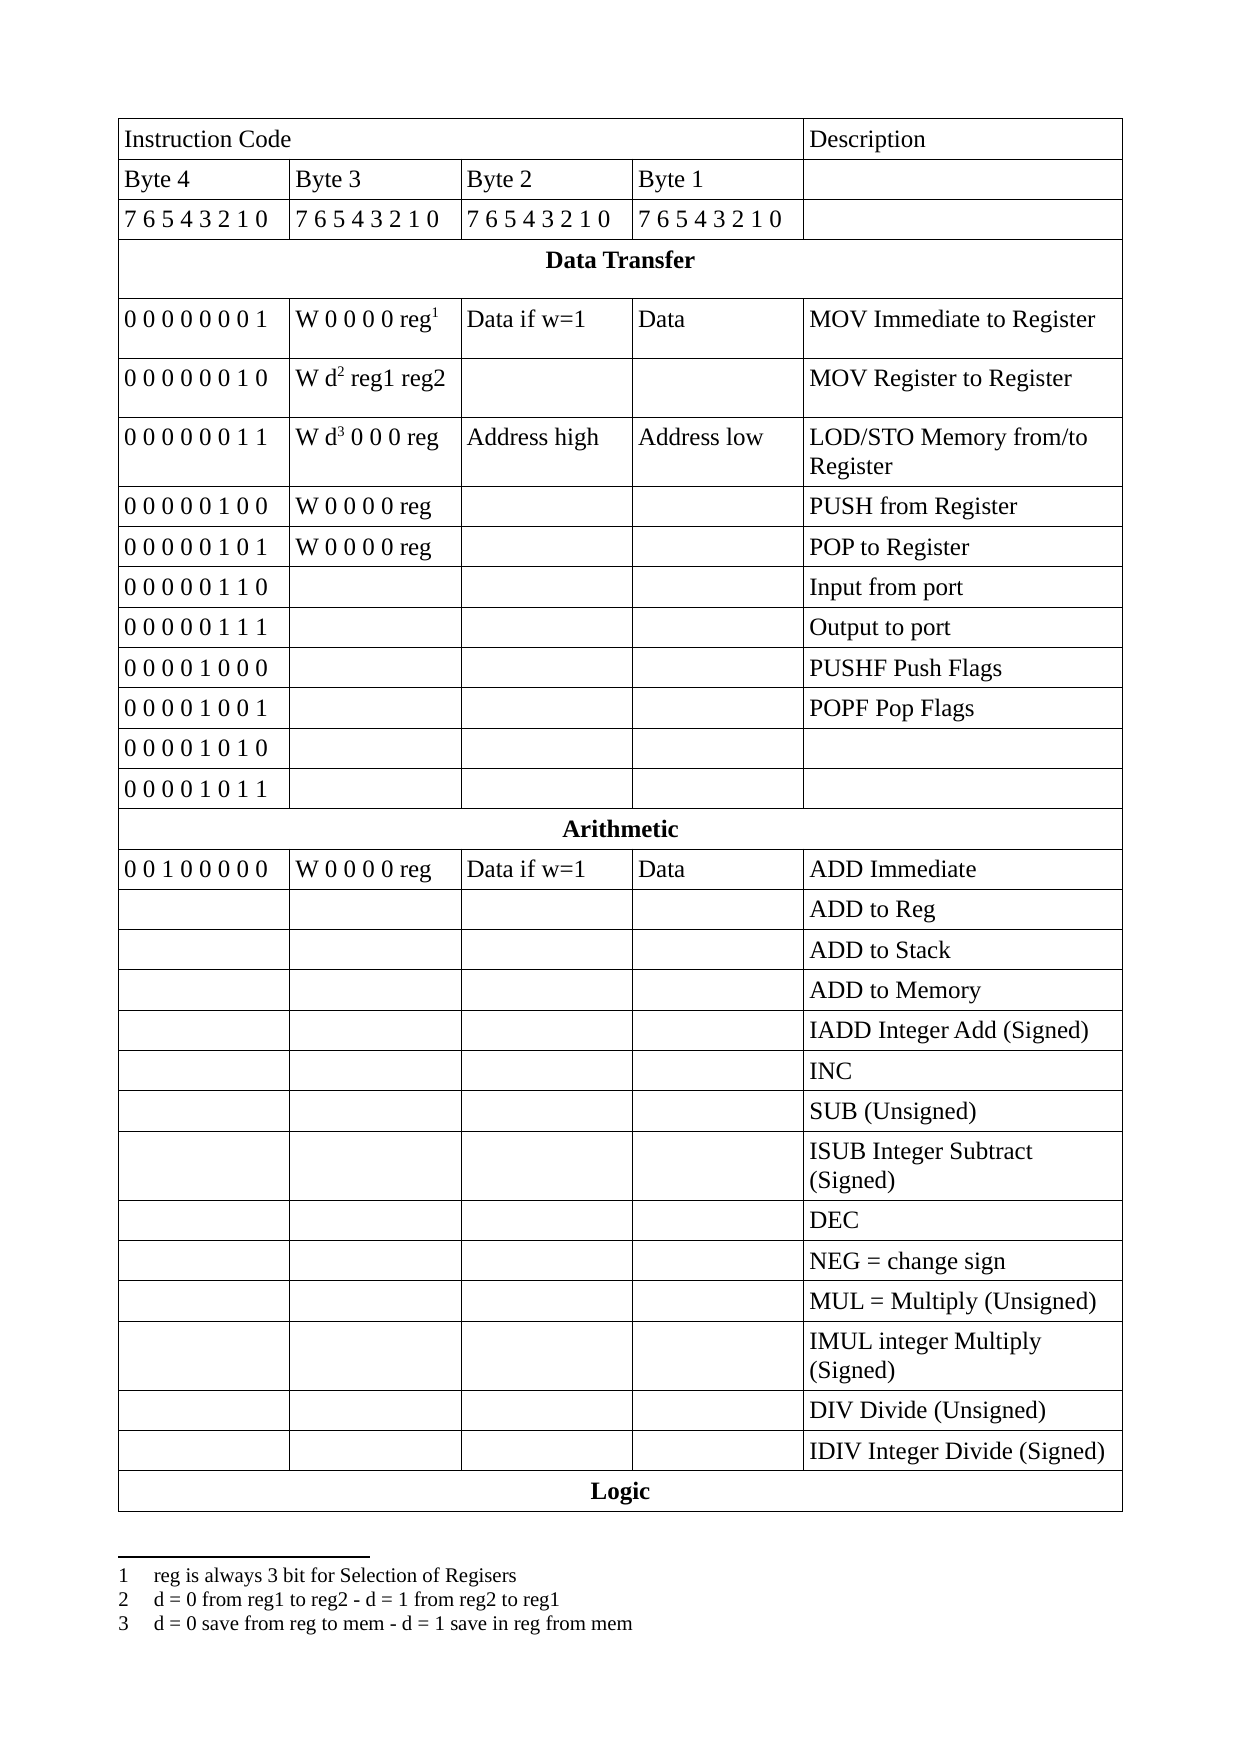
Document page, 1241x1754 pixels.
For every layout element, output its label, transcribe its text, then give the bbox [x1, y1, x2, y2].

table_cell Address low [633, 418, 803, 486]
table_cell [633, 729, 803, 768]
table_cell [804, 200, 1122, 239]
table_header Description [804, 119, 1122, 158]
table_cell POPF Pop Flags [804, 688, 1122, 727]
table_cell Data if w=1 [462, 850, 632, 889]
table_cell 0 0 0 0 0 1 1 0 [119, 567, 289, 607]
table_cell DIV Divide (Unsigned) [804, 1391, 1122, 1430]
table_cell [462, 608, 632, 647]
table_cell Logic [119, 1471, 1122, 1511]
table_cell ADD Immediate [804, 850, 1122, 889]
table_cell [119, 1201, 289, 1240]
table_cell Input from port [804, 567, 1122, 607]
table_cell [462, 930, 632, 969]
table_cell Byte 3 [290, 160, 461, 199]
table_cell [119, 1391, 289, 1430]
table_cell [462, 1051, 632, 1090]
table_cell IMUL integer Multiply (Signed) [804, 1322, 1122, 1390]
table_cell [290, 1132, 461, 1200]
table_cell Data Transfer [119, 240, 1122, 298]
table_cell SUB (Unsigned) [804, 1091, 1122, 1131]
table_cell [290, 970, 461, 1010]
table_cell W d 0 0 0 reg [290, 418, 461, 486]
table_cell ADD to Memory [804, 970, 1122, 1010]
table_cell [290, 1281, 461, 1321]
table_cell [633, 970, 803, 1010]
table_cell [633, 1322, 803, 1390]
table_cell [290, 1322, 461, 1390]
table_cell 7 6 5 4 3 2 1 0 [119, 200, 289, 239]
table_cell [633, 648, 803, 687]
table_cell INC [804, 1051, 1122, 1090]
table_cell [290, 930, 461, 969]
table_cell [290, 688, 461, 727]
table_cell 7 6 5 4 3 2 1 0 [633, 200, 803, 239]
table_cell MOV Register to Register [804, 359, 1122, 417]
table_cell IDIV Integer Divide (Signed) [804, 1431, 1122, 1470]
table_cell [633, 1241, 803, 1280]
table_cell MOV Immediate to Register [804, 299, 1122, 357]
table_cell ISUB Integer Subtract (Signed) [804, 1132, 1122, 1200]
table_cell [119, 1132, 289, 1200]
table_cell Byte 4 [119, 160, 289, 199]
table_cell [633, 930, 803, 969]
table_cell [290, 729, 461, 768]
table_cell [633, 1201, 803, 1240]
table_cell Data if w=1 [462, 299, 632, 357]
table_cell 7 6 5 4 3 2 1 0 [290, 200, 461, 239]
table_cell DEC [804, 1201, 1122, 1240]
table_cell [462, 567, 632, 607]
table_cell [462, 1132, 632, 1200]
table_cell 0 0 0 0 1 0 1 1 [119, 769, 289, 808]
table_cell [119, 890, 289, 929]
table_cell PUSHF Push Flags [804, 648, 1122, 687]
table_cell [462, 1091, 632, 1131]
table_cell 7 6 5 4 3 2 1 0 [462, 200, 632, 239]
table_cell [804, 769, 1122, 808]
table_cell Output to port [804, 608, 1122, 647]
table_cell 0 0 0 0 1 0 1 0 [119, 729, 289, 768]
table_cell 0 0 0 0 0 0 1 1 [119, 418, 289, 486]
table_cell [462, 1391, 632, 1430]
table_cell [633, 1391, 803, 1430]
table_cell [290, 1011, 461, 1050]
table_cell MUL = Multiply (Unsigned) [804, 1281, 1122, 1321]
table_cell [462, 1241, 632, 1280]
table_cell [462, 1431, 632, 1470]
table_cell [633, 527, 803, 566]
table_cell 0 0 1 0 0 0 0 0 [119, 850, 289, 889]
table_cell [119, 1322, 289, 1390]
table_cell [290, 567, 461, 607]
table_cell [804, 729, 1122, 768]
table_cell [462, 648, 632, 687]
table_cell [633, 1431, 803, 1470]
table_cell [462, 729, 632, 768]
table_cell [633, 769, 803, 808]
table_cell PUSH from Register [804, 487, 1122, 526]
table_cell [462, 527, 632, 566]
table_cell ADD to Reg [804, 890, 1122, 929]
table_cell [462, 1011, 632, 1050]
table_cell [290, 648, 461, 687]
table_cell [119, 1091, 289, 1131]
table_cell W 0 0 0 0 reg [290, 850, 461, 889]
table_cell [462, 1281, 632, 1321]
table_cell Data [633, 850, 803, 889]
table_cell [633, 487, 803, 526]
table_cell [290, 1431, 461, 1470]
table_cell [462, 359, 632, 417]
table_cell 0 0 0 0 1 0 0 1 [119, 688, 289, 727]
table_cell [462, 688, 632, 727]
table_cell [462, 769, 632, 808]
table_cell [290, 1051, 461, 1090]
table_cell W 0 0 0 0 reg [290, 299, 461, 357]
table_cell Data [633, 299, 803, 357]
table_cell [119, 1011, 289, 1050]
table_cell [633, 608, 803, 647]
table_cell [462, 1322, 632, 1390]
table_cell [119, 1051, 289, 1090]
table_cell 0 0 0 0 0 1 0 0 [119, 487, 289, 526]
table_cell [290, 1391, 461, 1430]
table_cell [462, 970, 632, 1010]
table_cell [804, 160, 1122, 199]
table_cell [462, 890, 632, 929]
table_cell [462, 487, 632, 526]
table_cell [119, 970, 289, 1010]
table_cell [119, 930, 289, 969]
table_cell W d reg1 reg2 [290, 359, 461, 417]
table_cell [633, 1132, 803, 1200]
table_cell LOD/STO Memory from/to Register [804, 418, 1122, 486]
table_cell [633, 1011, 803, 1050]
table_cell [633, 890, 803, 929]
table_header Instruction Code [119, 119, 803, 158]
table_cell [633, 359, 803, 417]
table_cell [119, 1241, 289, 1280]
table_cell IADD Integer Add (Signed) [804, 1011, 1122, 1050]
table_cell [633, 1281, 803, 1321]
table_cell [290, 890, 461, 929]
table_cell POP to Register [804, 527, 1122, 566]
table_cell [290, 1241, 461, 1280]
table_cell W 0 0 0 0 reg [290, 527, 461, 566]
table_cell [119, 1431, 289, 1470]
table_cell NEG = change sign [804, 1241, 1122, 1280]
table_cell [290, 1091, 461, 1131]
table_cell [290, 1201, 461, 1240]
table_cell 0 0 0 0 0 1 0 1 [119, 527, 289, 566]
table_cell Address high [462, 418, 632, 486]
table_cell [462, 1201, 632, 1240]
table_cell [290, 608, 461, 647]
table_cell W 0 0 0 0 reg [290, 487, 461, 526]
table_cell [633, 567, 803, 607]
table_cell [119, 1281, 289, 1321]
table_cell ADD to Stack [804, 930, 1122, 969]
table_cell [633, 688, 803, 727]
table_cell Byte 1 [633, 160, 803, 199]
table_cell [633, 1051, 803, 1090]
table_cell Arithmetic [119, 809, 1122, 848]
table_cell 0 0 0 0 0 0 1 0 [119, 359, 289, 417]
table_cell [290, 769, 461, 808]
table_cell 0 0 0 0 0 1 1 1 [119, 608, 289, 647]
table_cell [633, 1091, 803, 1131]
table_cell Byte 2 [462, 160, 632, 199]
table_cell 0 0 0 0 0 0 0 1 [119, 299, 289, 357]
table_cell 0 0 0 0 1 0 0 0 [119, 648, 289, 687]
